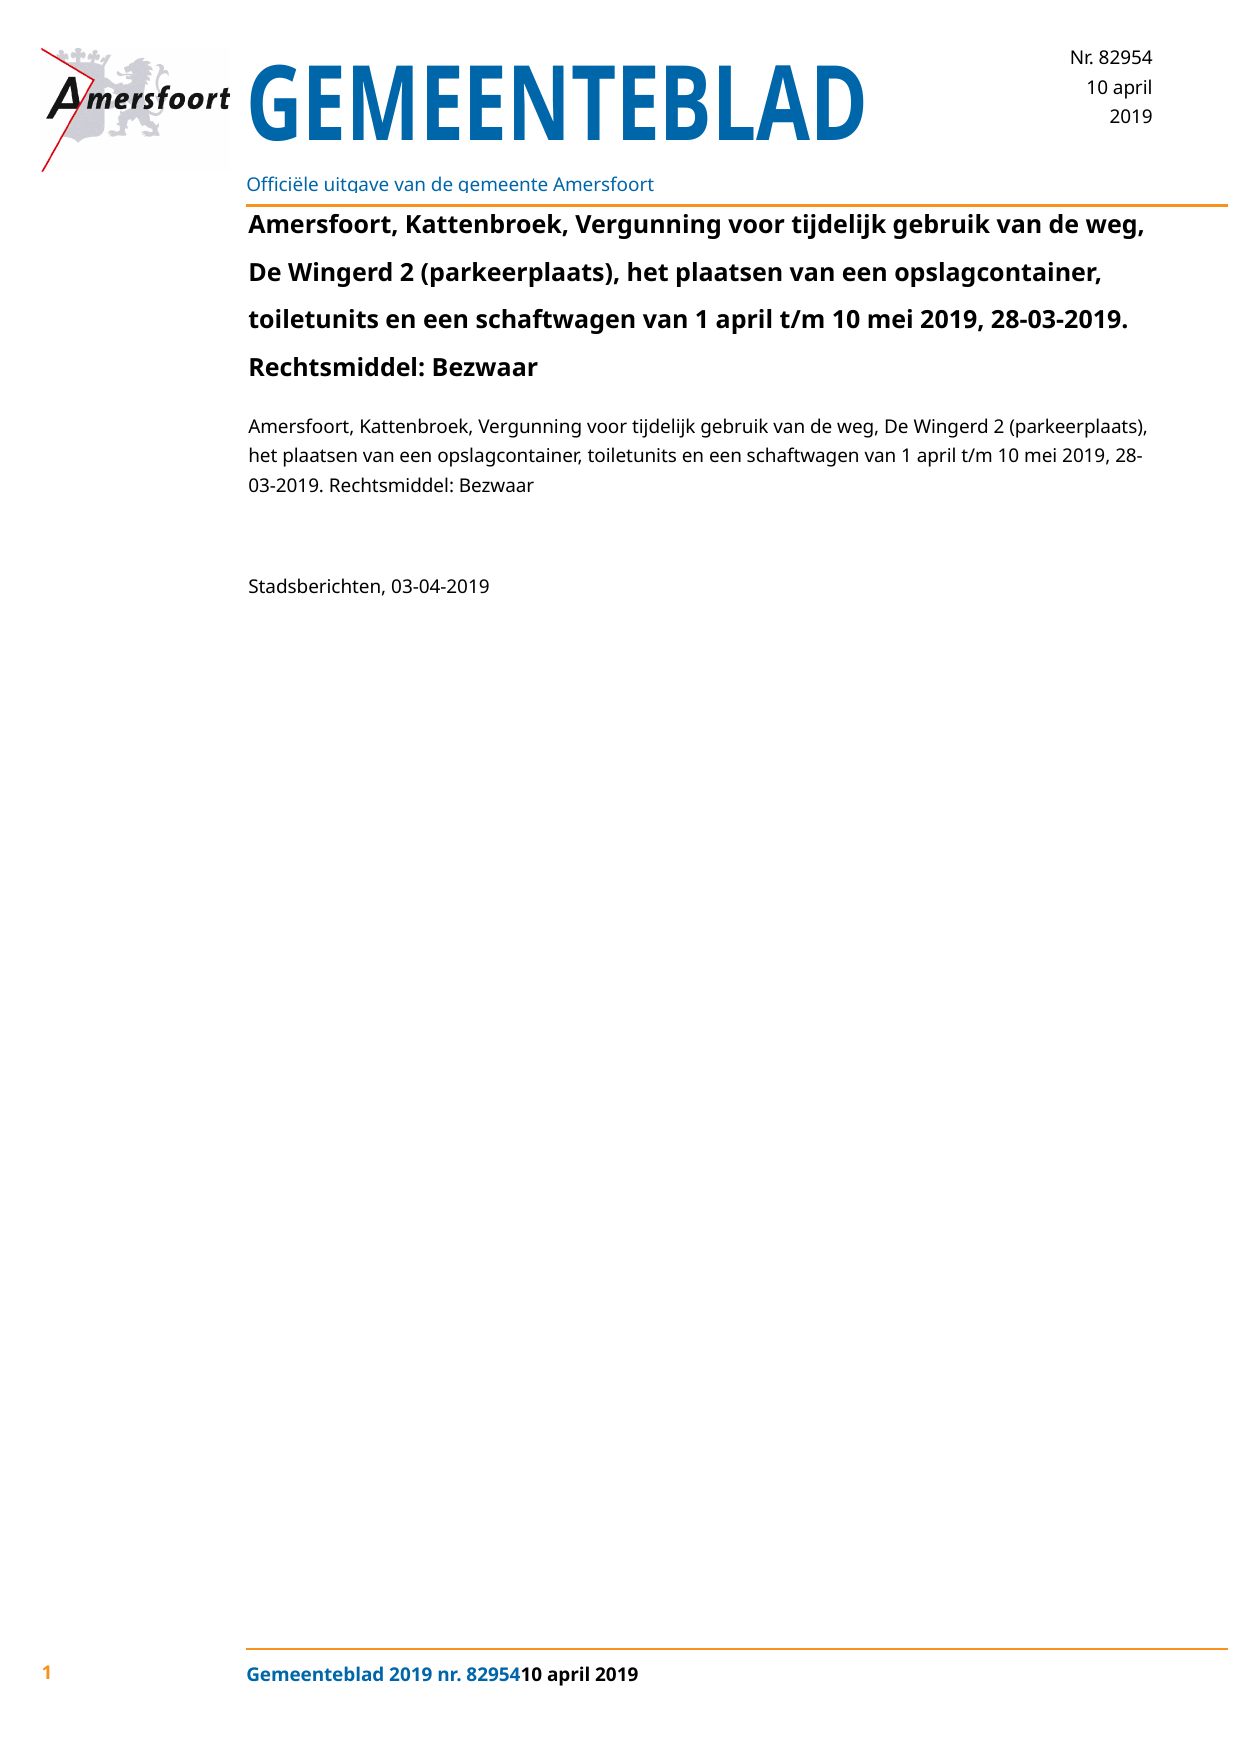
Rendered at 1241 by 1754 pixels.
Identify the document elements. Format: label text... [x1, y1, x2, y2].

text Stadsberichten, 03-04-2019 [248, 573, 1152, 599]
text Amersfoort, Kattenbroek, Vergunning voor tijdelijk gebruik van de weg, De Wingerd 2 (parkeerplaats), het plaatsen van een opslagcontainer, toiletunits en een schaftwagen van 1 april t/m 10 mei 2019, 28-03-2019. Rechtsmiddel: Bezwaar [248, 413, 1152, 498]
picture [41, 47, 231, 172]
text Amersfoort, Kattenbroek, Vergunning voor tijdelijk gebruik van de weg, De Wingerd 2 (parkeerplaats), het plaatsen van een opslagcontainer, toiletunits en een schaftwagen van 1 april t/m 10 mei 2019, 28-03-2019. Rechtsmiddel: Bezwaar [248, 207, 1152, 384]
